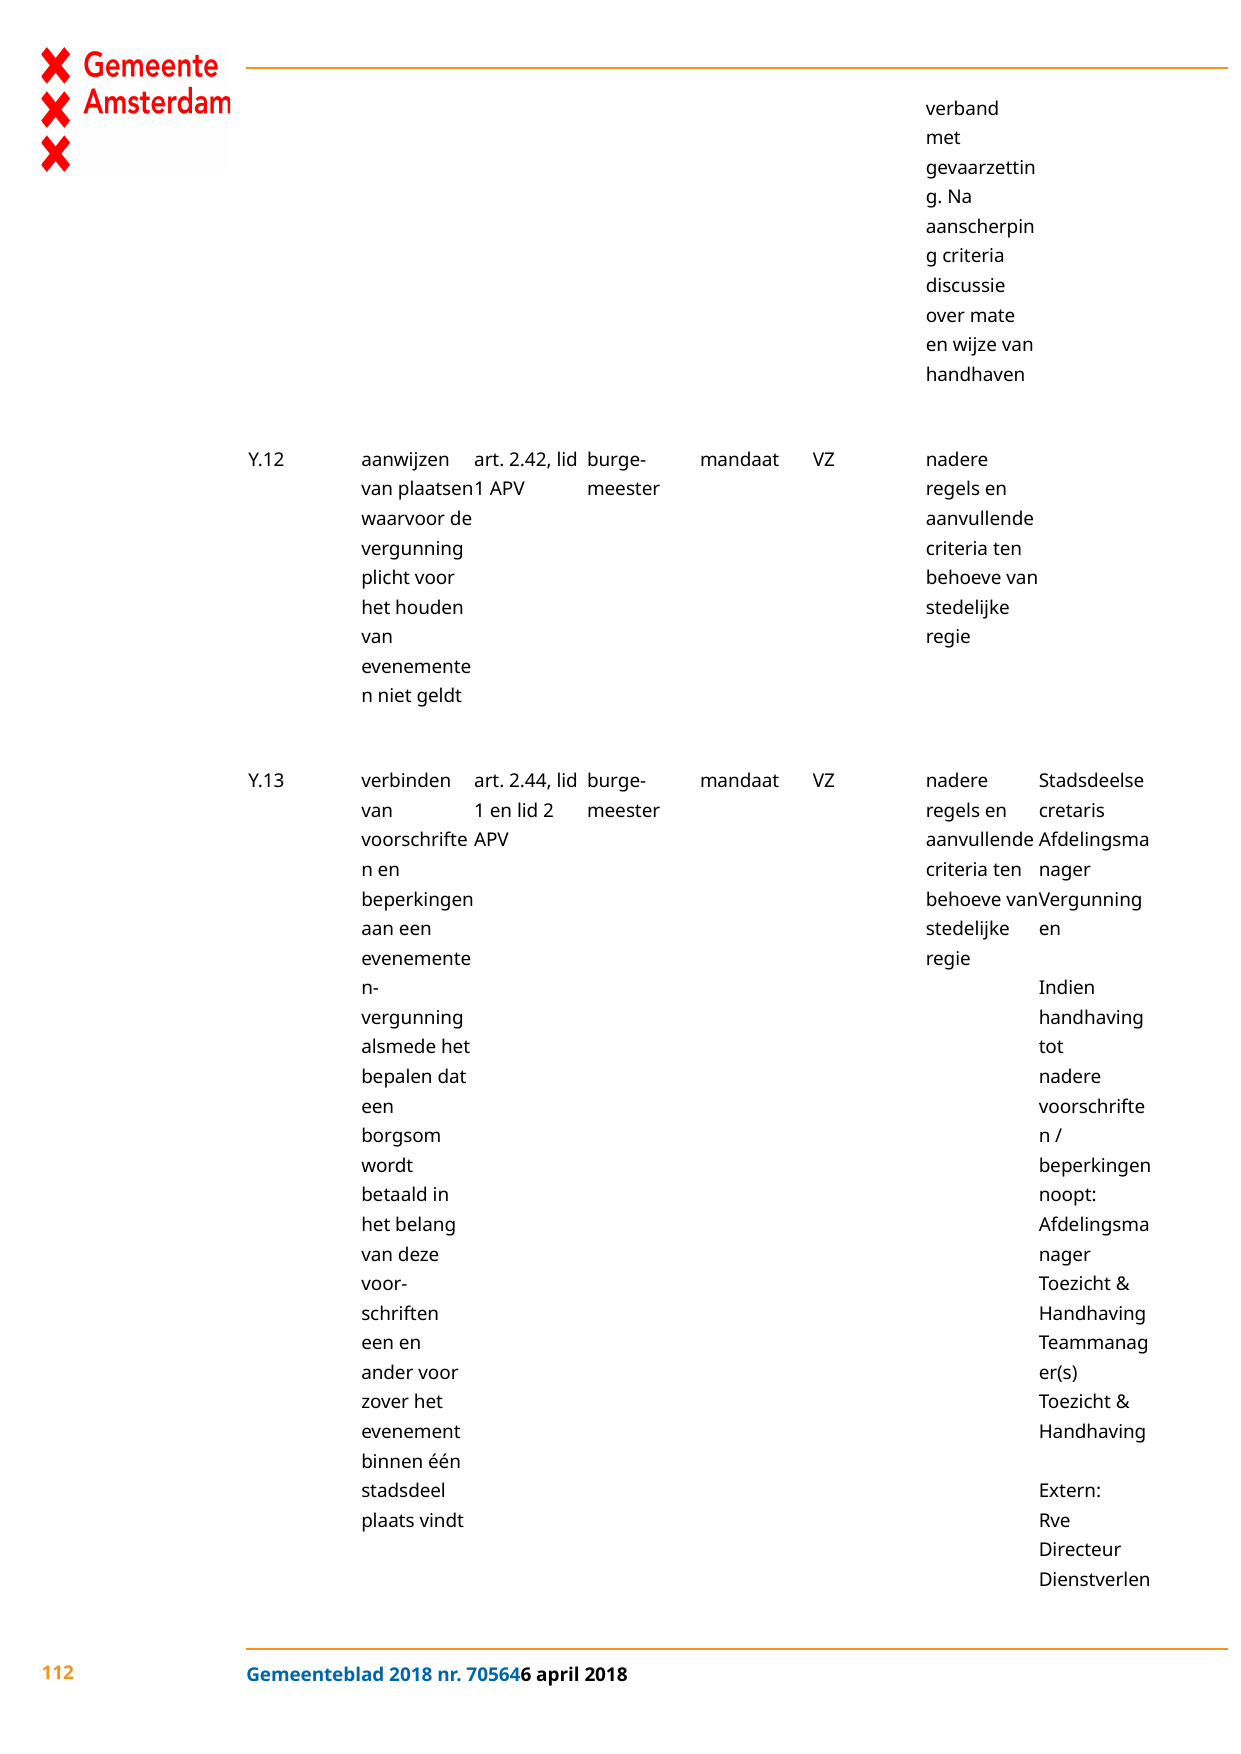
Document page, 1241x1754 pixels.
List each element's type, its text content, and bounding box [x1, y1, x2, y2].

table_cell Y.13 [248, 738, 361, 1592]
table_cell [474, 95, 587, 416]
table_cell mandaat [700, 416, 813, 738]
picture [41, 47, 231, 172]
table_cell [700, 95, 813, 416]
table_cell verband met gevaarzetting. Na aanscherping criteria discussie over mate en wijze van handhaven [926, 95, 1038, 416]
table_cell [1039, 416, 1152, 738]
table_cell VZ [813, 738, 926, 1592]
table_cell burge-meester [587, 738, 700, 1592]
table_cell burge-meester [587, 416, 700, 738]
table_cell [361, 95, 474, 416]
table_cell aanwijzen van plaatsen waarvoor de vergunningplicht voor het houden van evenementen niet geldt [361, 416, 474, 738]
table_cell art. 2.44, lid 1 en lid 2 APV [474, 738, 587, 1592]
table_cell verbinden van voorschriften en beperkingen aan een evenementen-vergunning alsmede het bepalen dat een borgsom wordt betaald in het belang van deze voor-schriften een en ander voor zover het evenement binnen één stadsdeel plaats vindt [361, 738, 474, 1592]
table_cell nadere regels en aanvullende criteria ten behoeve van stedelijke regie [926, 416, 1038, 738]
table_cell [1039, 95, 1152, 416]
table_cell [587, 95, 700, 416]
table_cell art. 2.42, lid 1 APV [474, 416, 587, 738]
table_cell mandaat [700, 738, 813, 1592]
table_cell nadere regels en aanvullende criteria ten behoeve van stedelijke regie [926, 738, 1038, 1592]
table_cell Y.12 [248, 416, 361, 738]
table_cell VZ [813, 416, 926, 738]
table_cell [813, 95, 926, 416]
table_cell Stadsdeelsecretaris Afdelingsmanager Vergunningen Indien handhaving tot nadere voorschriften / beperkingen noopt: Afdelingsmanager Toezicht & Handhaving Teammanager(s) Toezicht & Handhaving Extern: Rve Directeur Dienstverlen [1039, 738, 1152, 1592]
table_cell [248, 95, 361, 416]
